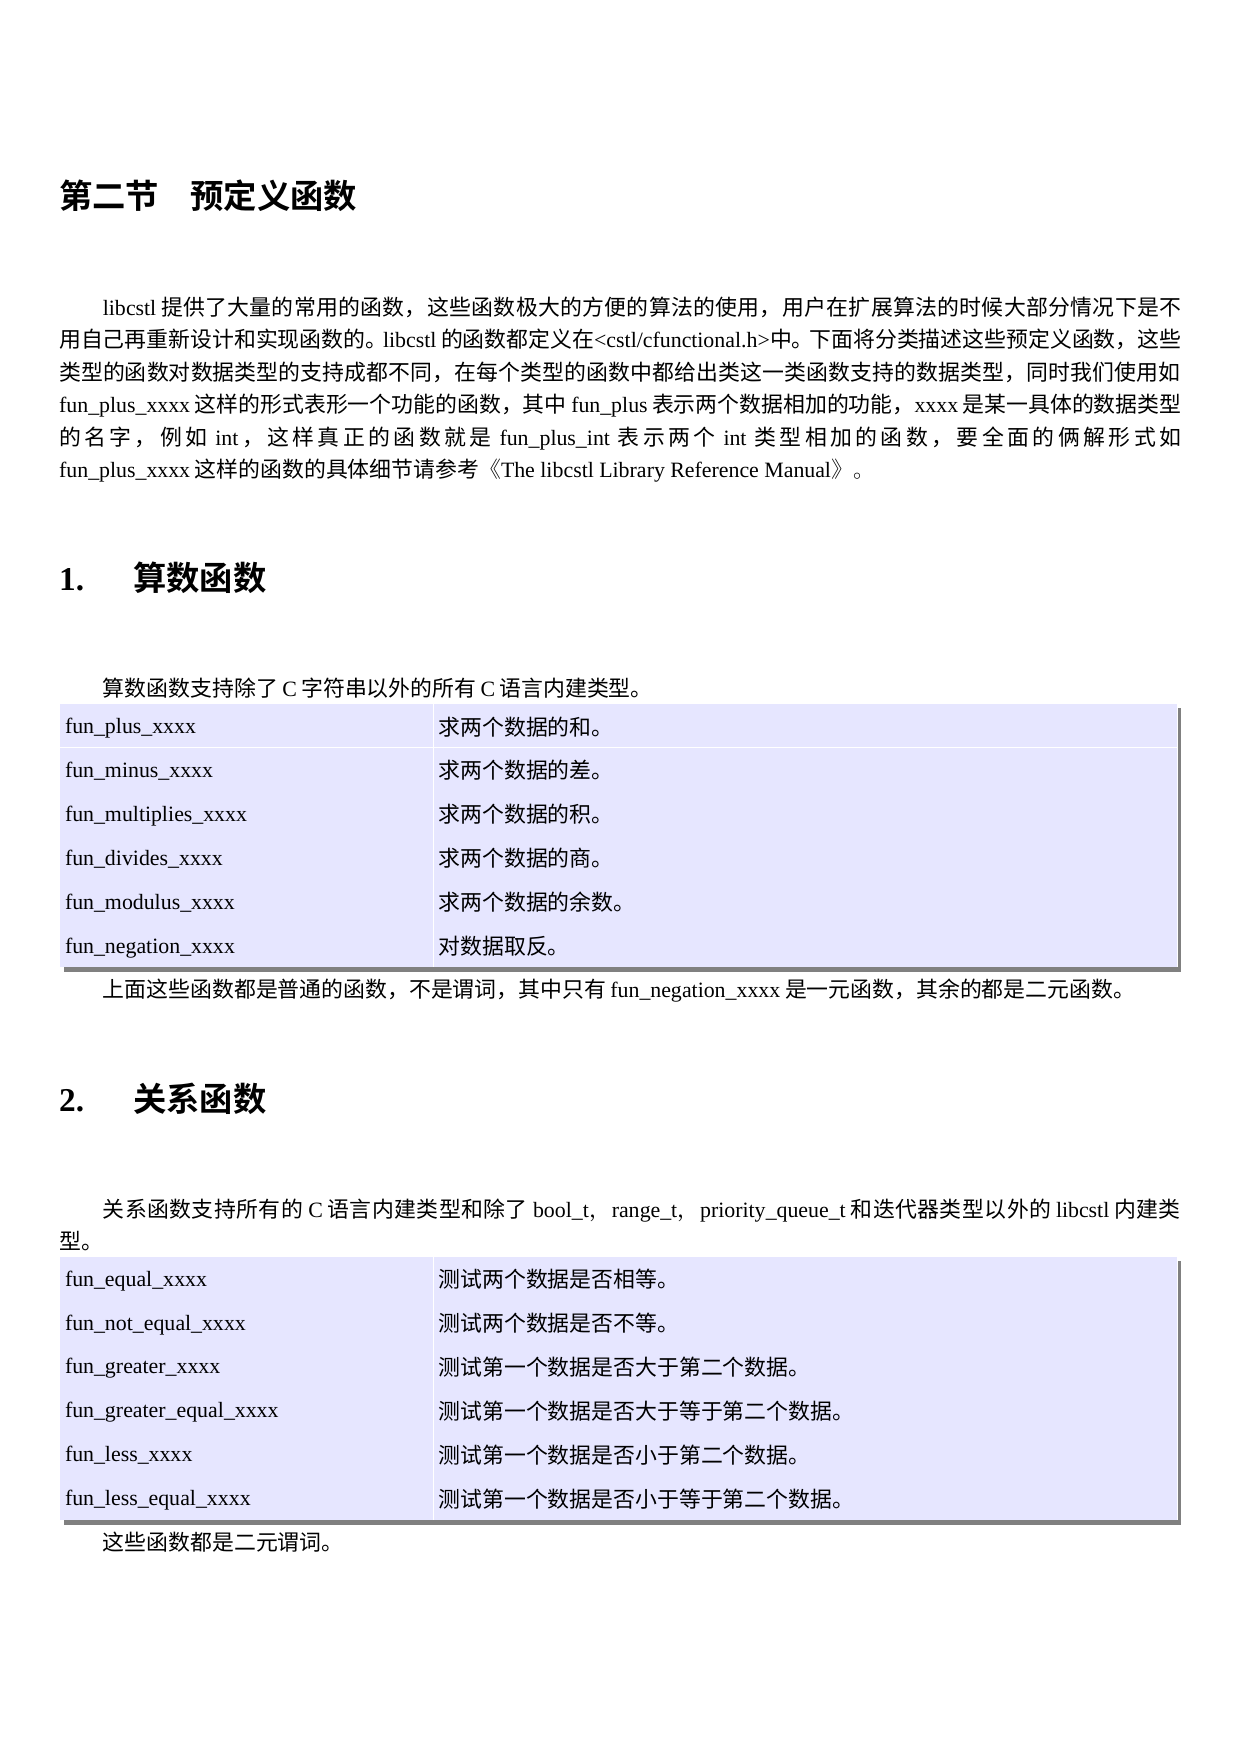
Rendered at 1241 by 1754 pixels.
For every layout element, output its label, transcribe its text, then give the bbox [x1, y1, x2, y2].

table_cell fun_less_equal_xxxx [60, 1476, 433, 1520]
table_cell 求两个数据的商。 [434, 835, 1177, 879]
table_cell 求两个数据的差。 [434, 748, 1177, 791]
table_cell fun_greater_equal_xxxx [60, 1388, 433, 1432]
table_header fun_plus_xxxx [60, 704, 433, 747]
table_cell 测试第一个数据是否大于第二个数据。 [434, 1344, 1177, 1388]
table_cell 测试两个数据是否不等。 [434, 1300, 1177, 1344]
table_cell fun_negation_xxxx [60, 923, 433, 967]
table_cell 对数据取反。 [434, 923, 1177, 967]
table_cell fun_minus_xxxx [60, 748, 433, 791]
table_cell fun_greater_xxxx [60, 1344, 433, 1388]
text 算数函数支持除了C字符串以外的所有C语言内建类型。 [59, 671, 1181, 703]
table_cell fun_less_xxxx [60, 1432, 433, 1476]
text 上面这些函数都是普通的函数，不是谓词，其中只有fun_negation_xxxx是一元函数，其余的都是二元函数。 [59, 972, 1181, 1004]
table_cell 求两个数据的积。 [434, 791, 1177, 835]
table_header 求两个数据的和。 [434, 704, 1177, 747]
text 这些函数都是二元谓词。 [59, 1525, 1181, 1557]
subtitle 预定义函数 [59, 162, 1181, 227]
table_cell 测试第一个数据是否大于等于第二个数据。 [434, 1388, 1177, 1432]
table_cell 测试第一个数据是否小于等于第二个数据。 [434, 1476, 1177, 1520]
text 关系函数支持所有的C语言内建类型和除了bool_t，range_t，priority_queue_t和迭代器类型以外的libcstl内建类型。 [59, 1191, 1181, 1256]
table_cell 测试第一个数据是否小于第二个数据。 [434, 1432, 1177, 1476]
table_cell fun_multiplies_xxxx [60, 791, 433, 835]
table_header fun_equal_xxxx [60, 1257, 433, 1300]
table_header 测试两个数据是否相等。 [434, 1257, 1177, 1300]
text libcstl提供了大量的常用的函数，这些函数极大的方便的算法的使用，用户在扩展算法的时候大部分情况下是不用自己再重新设计和实现函数的。libcstl的函数都定义在<cstl/cfunctional.h>中。下面将分类描述这些预定义函数，这些类型的函数对数据类型的支持成都不同，在每个类型的函数中都给出类这一类函数支持的数据类型，同时我们使用如fun_plus_xxxx这样的形式表形一个功能的函数，其中fun_plus表示两个数据相加的功能，xxxx是某一具体的数据类型的名字，例如int，这样真正的函数就是fun_plus_int表示两个int类型相加的函数，要全面的俩解形式如fun_plus_xxxx这样的函数的具体细节请参考《The libcstl Library Reference Manual》。 [59, 289, 1181, 484]
table_cell fun_modulus_xxxx [60, 879, 433, 923]
table_cell 求两个数据的余数。 [434, 879, 1177, 923]
subtitle 算数函数 [59, 544, 1181, 609]
table_cell fun_not_equal_xxxx [60, 1300, 433, 1344]
subtitle 关系函数 [59, 1064, 1181, 1129]
table_cell fun_divides_xxxx [60, 835, 433, 879]
